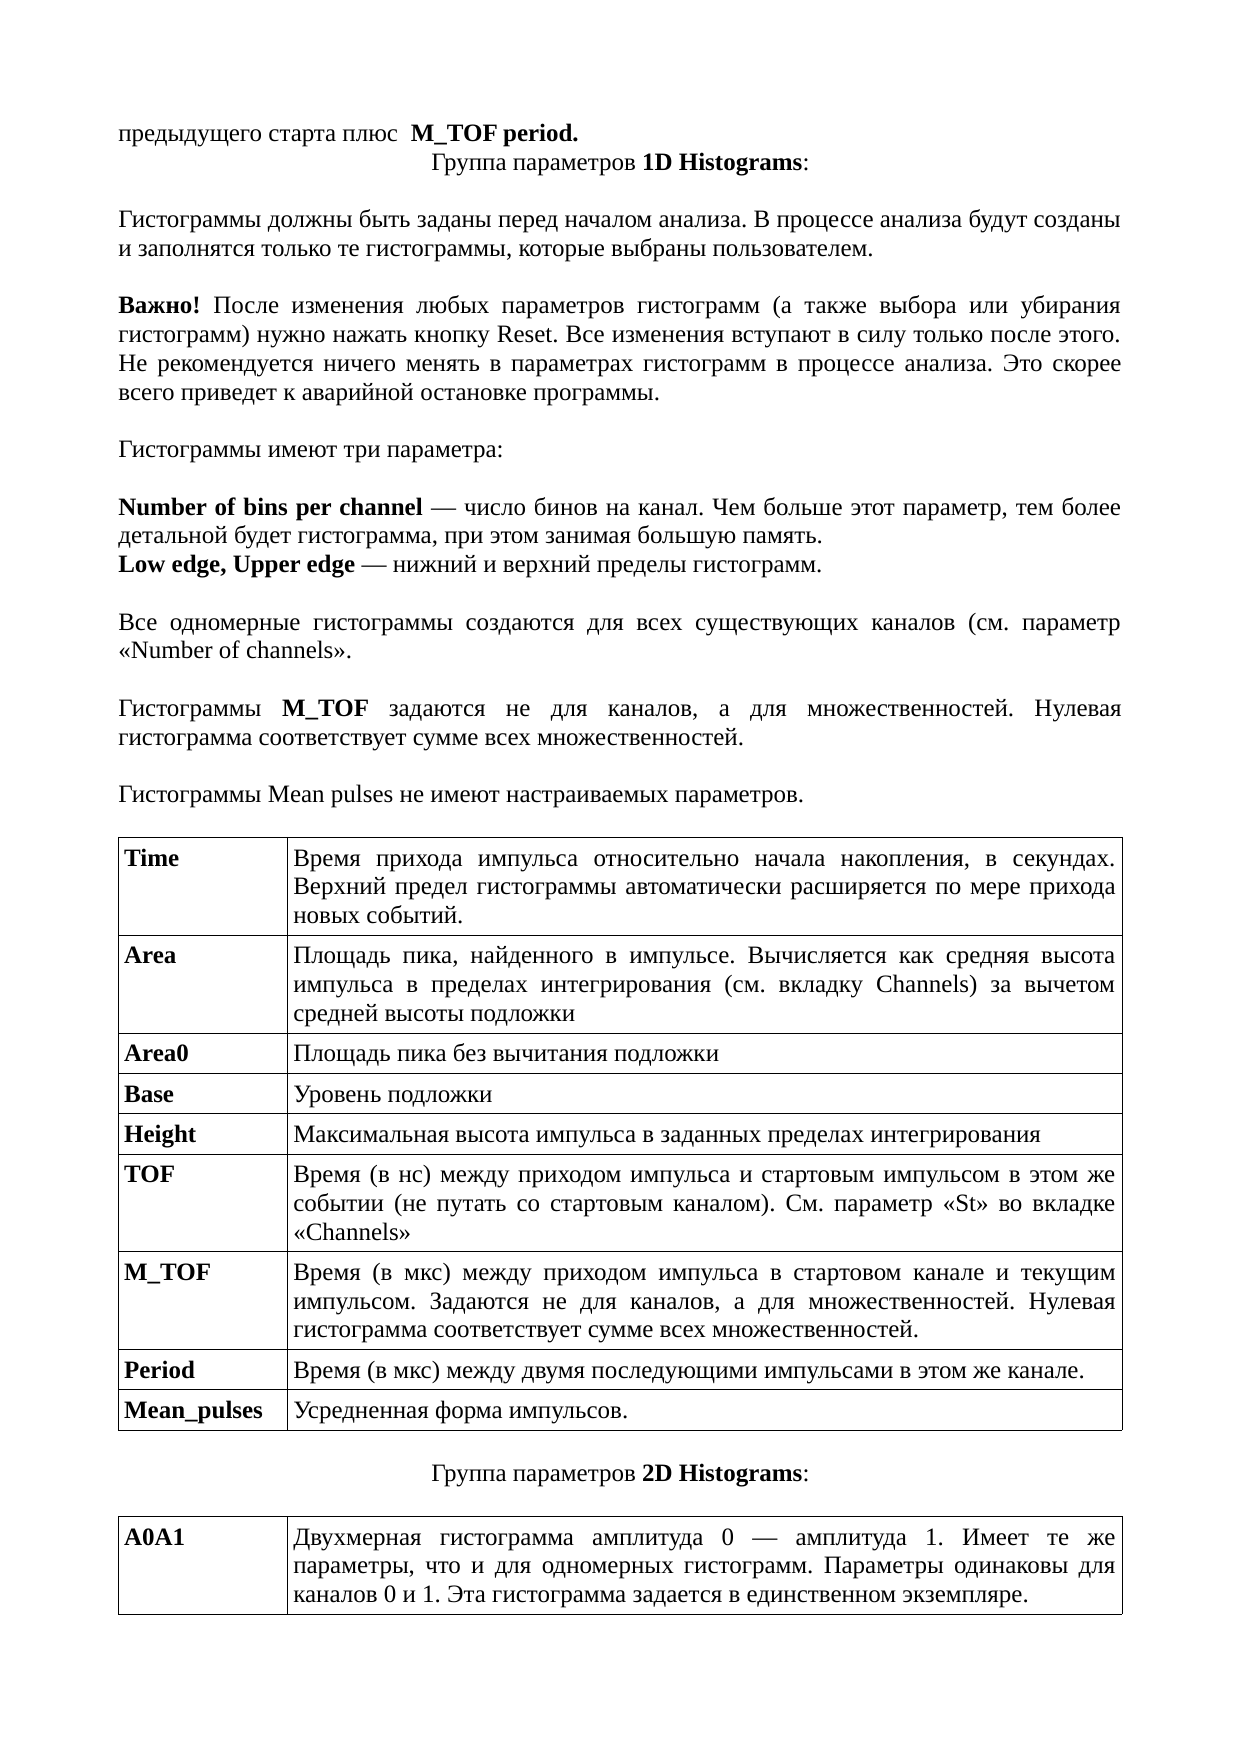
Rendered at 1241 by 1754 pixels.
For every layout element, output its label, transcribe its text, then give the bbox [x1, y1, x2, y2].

table_cell M_TOF [119, 1252, 287, 1349]
table_cell Base [119, 1074, 287, 1113]
text Number of bins per channel — число бинов на канал. Чем больше этот параметр, тем более детальной будет гистограмма, при этом занимая большую память. [118, 492, 1122, 549]
table_cell Height [119, 1114, 287, 1153]
text Все одномерные гистограммы создаются для всех существующих каналов (см. параметр «Number of channels». [118, 607, 1122, 664]
table_header Время прихода импульса относительно начала накопления, в секундах. Верхний предел гистограммы автоматически расширяется по мере прихода новых событий. [288, 838, 1122, 935]
text Гистограммы имеют три параметра: [118, 434, 1122, 463]
text Группа параметров 1D Histograms: [118, 147, 1122, 176]
text Группа параметров 2D Histograms: [118, 1458, 1122, 1487]
table_cell Area0 [119, 1034, 287, 1073]
table_header A0A1 [119, 1517, 287, 1614]
table_cell Period [119, 1350, 287, 1389]
table_cell Время (в нс) между приходом импульса и стартовым импульсом в этом же событии (не путать со стартовым каналом). См. параметр «St» во вкладке «Channels» [288, 1155, 1122, 1251]
table_cell Mean_pulses [119, 1390, 287, 1430]
text предыдущего старта плюс M_TOF period. [118, 118, 1122, 147]
table_cell Площадь пика без вычитания подложки [288, 1034, 1122, 1073]
table_cell Время (в мкс) между двумя последующими импульсами в этом же канале. [288, 1350, 1122, 1389]
text Гистограммы M_TOF задаются не для каналов, а для множественностей. Нулевая гистограмма соответствует сумме всех множественностей. [118, 693, 1122, 751]
table_cell Площадь пика, найденного в импульсе. Вычисляется как средняя высота импульса в пределах интегрирования (см. вкладку Channels) за вычетом средней высоты подложки [288, 936, 1122, 1032]
text Важно! После изменения любых параметров гистограмм (а также выбора или убирания гистограмм) нужно нажать кнопку Reset. Все изменения вступают в силу только после этого. Не рекомендуется ничего менять в параметрах гистограмм в процессе анализа. Это скорее всего приведет к аварийной остановке программы. [118, 291, 1122, 406]
text Гистограммы должны быть заданы перед началом анализа. В процессе анализа будут созданы и заполнятся только те гистограммы, которые выбраны пользователем. [118, 204, 1122, 262]
table_cell Максимальная высота импульса в заданных пределах интегрирования [288, 1114, 1122, 1153]
table_header Двухмерная гистограмма амплитуда 0 — амплитуда 1. Имеет те же параметры, что и для одномерных гистограмм. Параметры одинаковы для каналов 0 и 1. Эта гистограмма задается в единственном экземпляре. [288, 1517, 1122, 1614]
table_cell Усредненная форма импульсов. [288, 1390, 1122, 1430]
table_cell TOF [119, 1155, 287, 1251]
table_cell Уровень подложки [288, 1074, 1122, 1113]
text Гистограммы Mean pulses не имеют настраиваемых параметров. [118, 779, 1122, 808]
text Low edge, Upper edge — нижний и верхний пределы гистограмм. [118, 549, 1122, 578]
table_header Time [119, 838, 287, 935]
table_cell Area [119, 936, 287, 1032]
table_cell Время (в мкс) между приходом импульса в стартовом канале и текущим импульсом. Задаются не для каналов, а для множественностей. Нулевая гистограмма соответствует сумме всех множественностей. [288, 1252, 1122, 1349]
